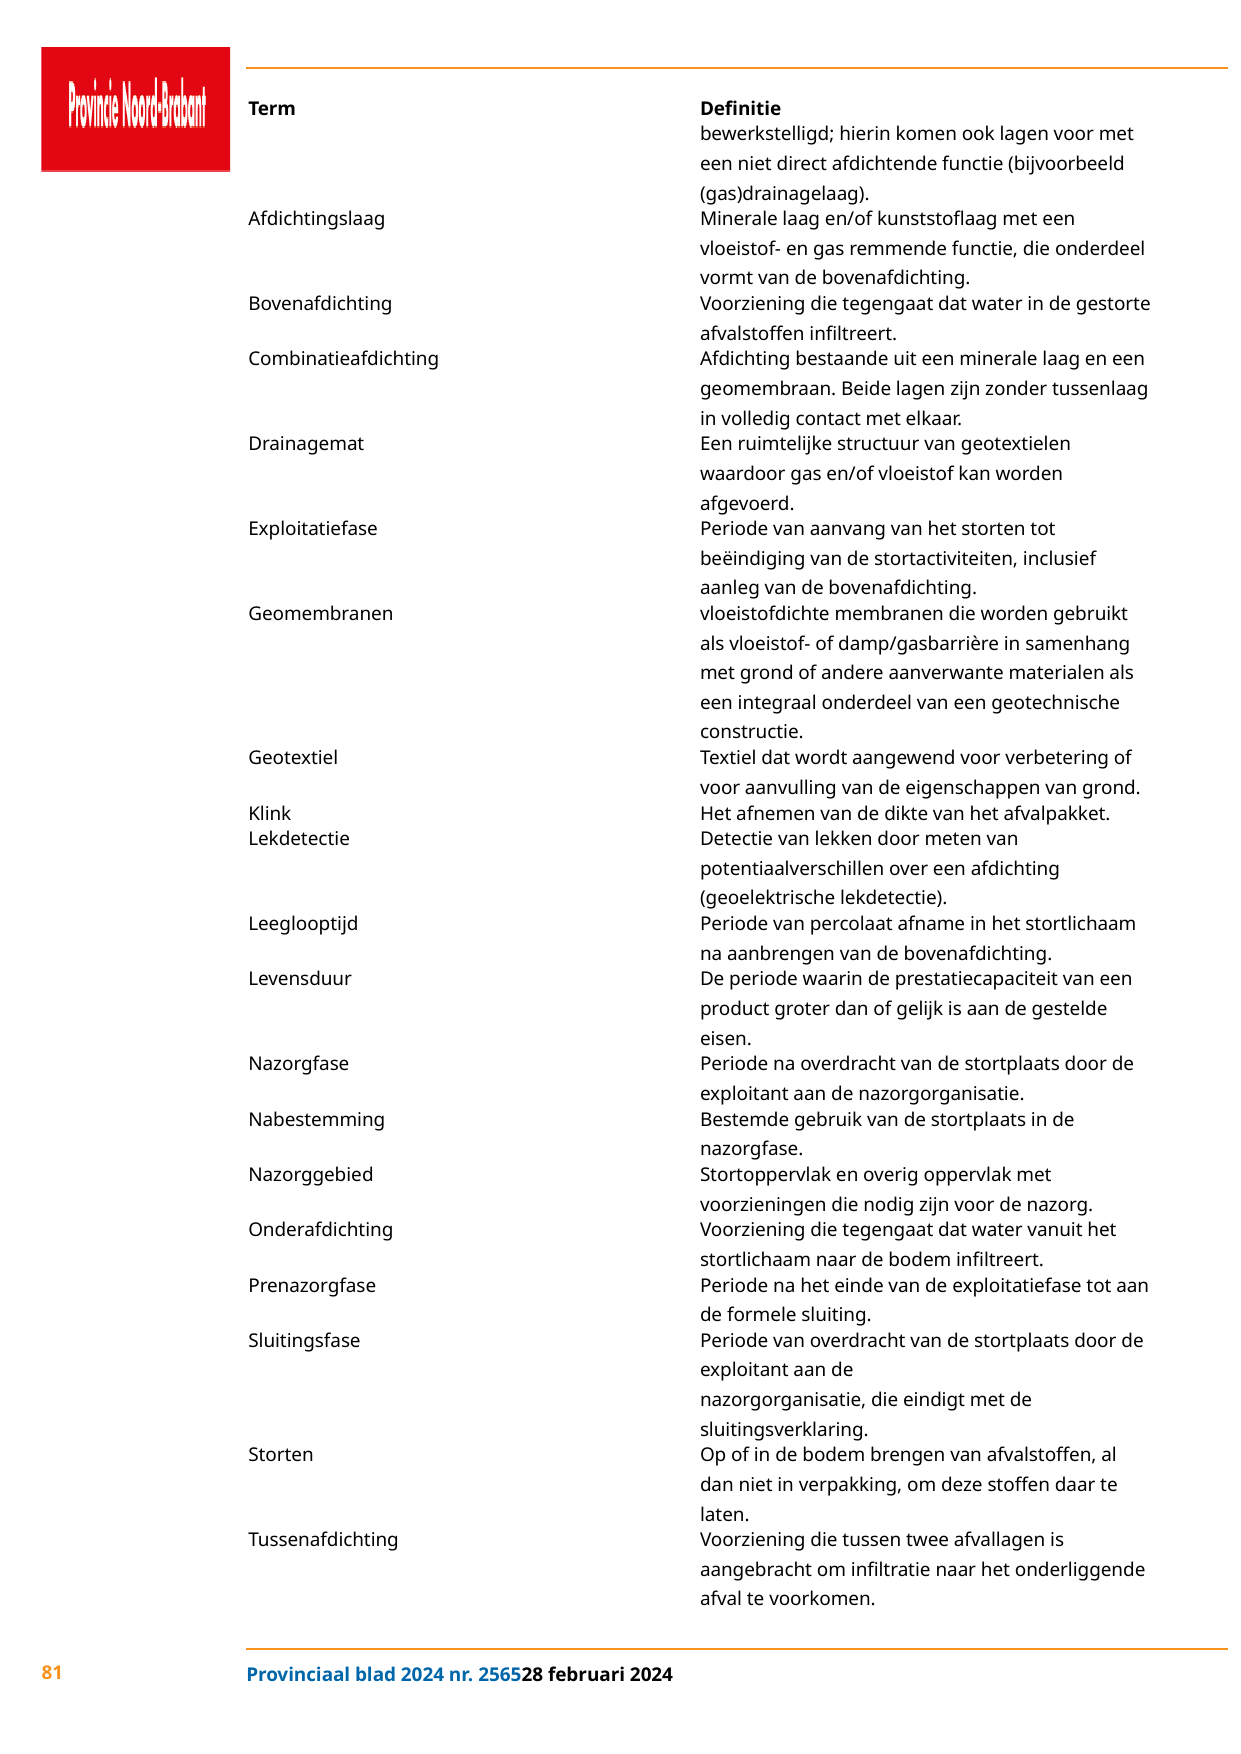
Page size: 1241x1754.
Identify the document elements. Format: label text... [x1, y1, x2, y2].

table_cell Voorziening die tussen twee afvallagen is aangebracht om infiltratie naar het onderliggende afval te voorkomen. [700, 1526, 1152, 1611]
table_cell vloeistofdichte membranen die worden gebruikt als vloeistof- of damp/gasbarrière in samenhang met grond of andere aanverwante materialen als een integraal onderdeel van een geotechnische constructie. [700, 600, 1152, 744]
picture [41, 47, 231, 172]
table_cell Onderafdichting [248, 1216, 700, 1272]
table_cell Periode na overdracht van de stortplaats door de exploitant aan de nazorgorganisatie. [700, 1051, 1152, 1106]
table_cell Exploitatiefase [248, 515, 700, 600]
table_cell Levensduur [248, 966, 700, 1051]
table_cell Tussenafdichting [248, 1526, 700, 1611]
table_cell Storten [248, 1442, 700, 1526]
table_header Term [248, 95, 700, 121]
table_cell Periode van overdracht van de stortplaats door de exploitant aan de nazorgorganisatie, die eindigt met de sluitingsverklaring. [700, 1327, 1152, 1442]
table_cell Bovenafdichting [248, 290, 700, 346]
table_cell Leeglooptijd [248, 910, 700, 966]
table_cell Geomembranen [248, 600, 700, 744]
table_cell bewerkstelligd; hierin komen ook lagen voor met een niet direct afdichtende functie (bijvoorbeeld (gas)drainagelaag). [700, 121, 1152, 205]
table_cell Nabestemming [248, 1106, 700, 1161]
table_cell [248, 121, 700, 205]
table_cell Klink [248, 800, 700, 825]
table_cell Lekdetectie [248, 825, 700, 910]
table_cell Textiel dat wordt aangewend voor verbetering of voor aanvulling van de eigenschappen van grond. [700, 744, 1152, 800]
table_header Definitie [700, 95, 1152, 121]
table_cell Drainagemat [248, 431, 700, 515]
table_cell Voorziening die tegengaat dat water vanuit het stortlichaam naar de bodem infiltreert. [700, 1216, 1152, 1272]
table_cell Sluitingsfase [248, 1327, 700, 1442]
table_cell Detectie van lekken door meten van potentiaalverschillen over een afdichting (geoelektrische lekdetectie). [700, 825, 1152, 910]
table_cell Prenazorgfase [248, 1272, 700, 1327]
table_cell Nazorgfase [248, 1051, 700, 1106]
table_cell Geotextiel [248, 744, 700, 800]
table_cell Combinatieafdichting [248, 346, 700, 431]
table_cell Nazorggebied [248, 1161, 700, 1216]
table_cell Stortoppervlak en overig oppervlak met voorzieningen die nodig zijn voor de nazorg. [700, 1161, 1152, 1216]
table_cell Periode van percolaat afname in het stortlichaam na aanbrengen van de bovenafdichting. [700, 910, 1152, 966]
table_cell De periode waarin de prestatiecapaciteit van een product groter dan of gelijk is aan de gestelde eisen. [700, 966, 1152, 1051]
table_cell Periode na het einde van de exploitatiefase tot aan de formele sluiting. [700, 1272, 1152, 1327]
table_cell Afdichtingslaag [248, 205, 700, 290]
table_cell Op of in de bodem brengen van afvalstoffen, al dan niet in verpakking, om deze stoffen daar te laten. [700, 1442, 1152, 1526]
table_cell Afdichting bestaande uit een minerale laag en een geomembraan. Beide lagen zijn zonder tussenlaag in volledig contact met elkaar. [700, 346, 1152, 431]
table_cell Voorziening die tegengaat dat water in de gestorte afvalstoffen infiltreert. [700, 290, 1152, 346]
table_cell Het afnemen van de dikte van het afvalpakket. [700, 800, 1152, 825]
table_cell Een ruimtelijke structuur van geotextielen waardoor gas en/of vloeistof kan worden afgevoerd. [700, 431, 1152, 515]
table_cell Minerale laag en/of kunststoflaag met een vloeistof- en gas remmende functie, die onderdeel vormt van de bovenafdichting. [700, 205, 1152, 290]
table_cell Bestemde gebruik van de stortplaats in de nazorgfase. [700, 1106, 1152, 1161]
table_cell Periode van aanvang van het storten tot beëindiging van de stortactiviteiten, inclusief aanleg van de bovenafdichting. [700, 515, 1152, 600]
